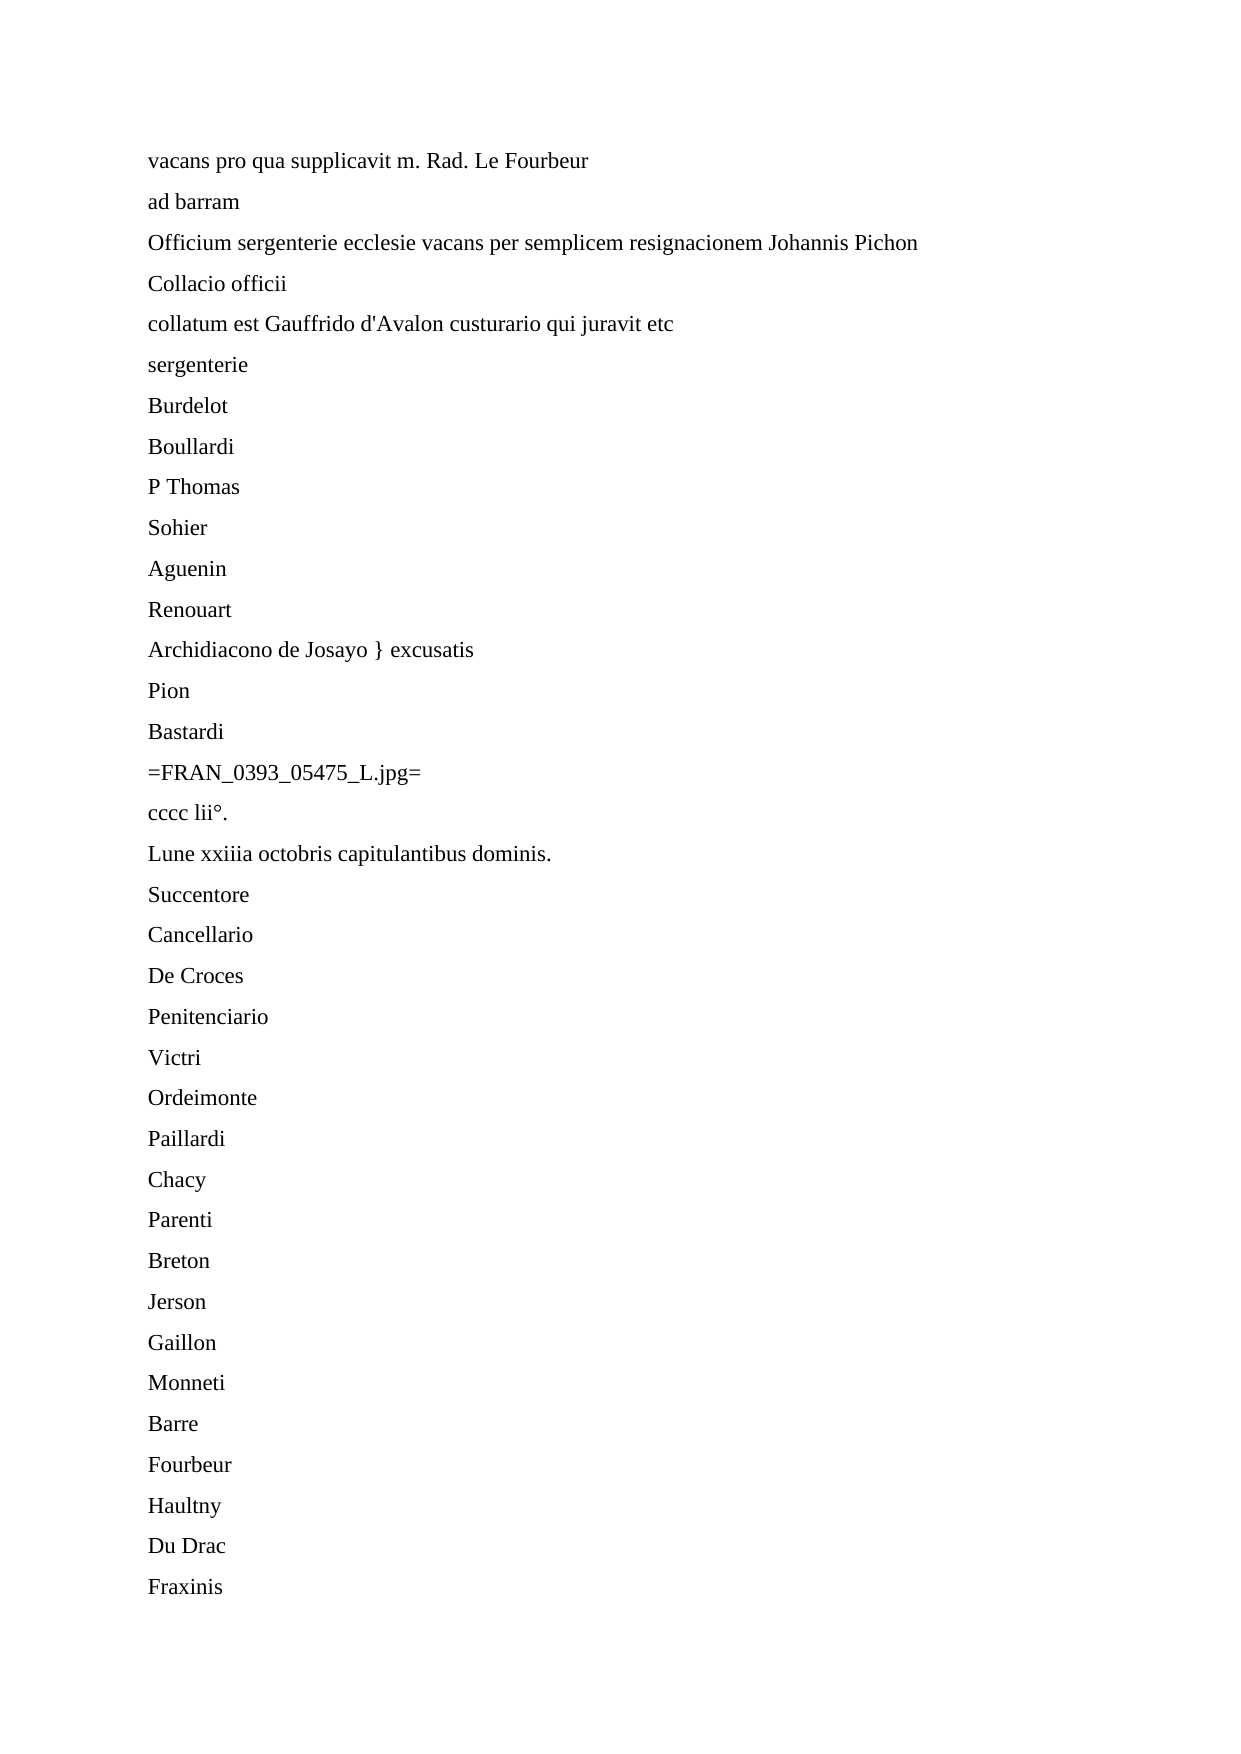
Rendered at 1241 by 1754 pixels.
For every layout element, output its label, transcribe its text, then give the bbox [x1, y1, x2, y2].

text Aguenin [148, 555, 1093, 581]
text =FRAN_0393_05475_L.jpg= [148, 758, 1093, 785]
text P Thomas [148, 473, 1093, 500]
text sergenterie [148, 351, 1093, 378]
text Lune xxiiia octobris capitulantibus dominis. [148, 840, 1093, 866]
text Renouart [148, 596, 1093, 622]
text Succentore [148, 881, 1093, 907]
text Du Drac [148, 1532, 1093, 1559]
text Breton [148, 1247, 1093, 1274]
text Archidiacono de Josayo } excusatis [148, 636, 1093, 663]
text Paillardi [148, 1125, 1093, 1151]
text Bastardi [148, 718, 1093, 744]
text Gaillon [148, 1329, 1093, 1355]
text ad barram [148, 188, 1093, 215]
text Chacy [148, 1166, 1093, 1192]
text De Croces [148, 962, 1093, 988]
text Sohier [148, 514, 1093, 541]
text Burdelot [148, 392, 1093, 418]
text Penitenciario [148, 1003, 1093, 1029]
text Parenti [148, 1207, 1093, 1233]
text vacans pro qua supplicavit m. Rad. Le Fourbeur [148, 148, 1093, 174]
text Collacio officii [148, 270, 1093, 296]
text Barre [148, 1410, 1093, 1437]
text Cancellario [148, 921, 1093, 948]
text Pion [148, 677, 1093, 703]
text Monneti [148, 1369, 1093, 1396]
text Boullardi [148, 433, 1093, 459]
text collatum est Gauffrido d'Avalon custurario qui juravit etc [148, 311, 1093, 337]
text Fourbeur [148, 1451, 1093, 1477]
text cccc lii°. [148, 799, 1093, 826]
text Officium sergenterie ecclesie vacans per semplicem resignacionem Johannis Pichon [148, 229, 1093, 255]
text Fraxinis [148, 1573, 1093, 1599]
text Haultny [148, 1492, 1093, 1518]
text Victri [148, 1044, 1093, 1070]
text Jerson [148, 1288, 1093, 1314]
text Ordeimonte [148, 1084, 1093, 1111]
